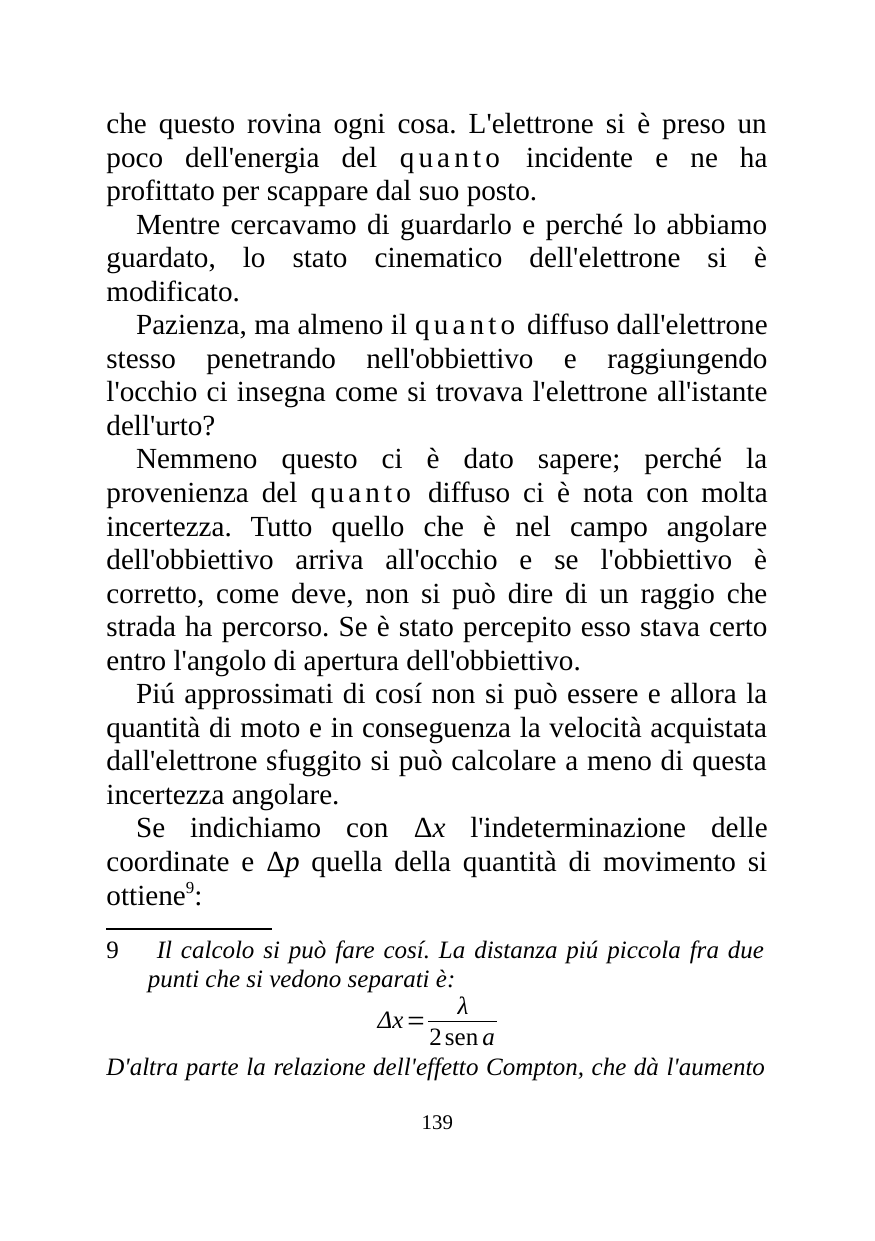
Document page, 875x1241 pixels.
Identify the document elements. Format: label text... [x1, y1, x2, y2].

text D'altra parte la relazione dell'effetto Compton, che dà l'aumento [106, 1052, 768, 1080]
text Piú approssimati di cosí non si può essere e allora la quantità di moto e in conseguenza la velocità acquistata dall'elettrone sfuggito si può calcolare a meno di questa incertezza angolare. [106, 676, 768, 811]
text Nemmeno questo ci è dato sapere; perché la provenienza del quanto diffuso ci è nota con molta incertezza. Tutto quello che è nel campo angolare dell'obbiettivo arriva all'occhio e se l'obbiettivo è corretto, come deve, non si può dire di un raggio che strada ha percorso. Se è stato percepito esso stava certo entro l'angolo di apertura dell'obbiettivo. [106, 442, 768, 676]
text Mentre cercavamo di guardarlo e perché lo abbiamo guardato, lo stato cinematico dell'elettrone si è modificato. [106, 207, 768, 307]
text Se indichiamo con Δx l'indeterminazione delle coordinate e Δp quella della quantità di movimento si ottiene: [106, 811, 768, 911]
text Pazienza, ma almeno il quanto diffuso dall'elettrone stesso penetrando nell'obbiettivo e raggiungendo l'occhio ci insegna come si trovava l'elettrone all'istante dell'urto? [106, 307, 768, 442]
text Il calcolo si può fare cosí. La distanza piú piccola fra due punti che si vedono separati è: [106, 935, 768, 993]
text che questo rovina ogni cosa. L'elettrone si è preso un poco dell'energia del quanto incidente e ne ha profittato per scappare dal suo posto. [106, 106, 768, 207]
